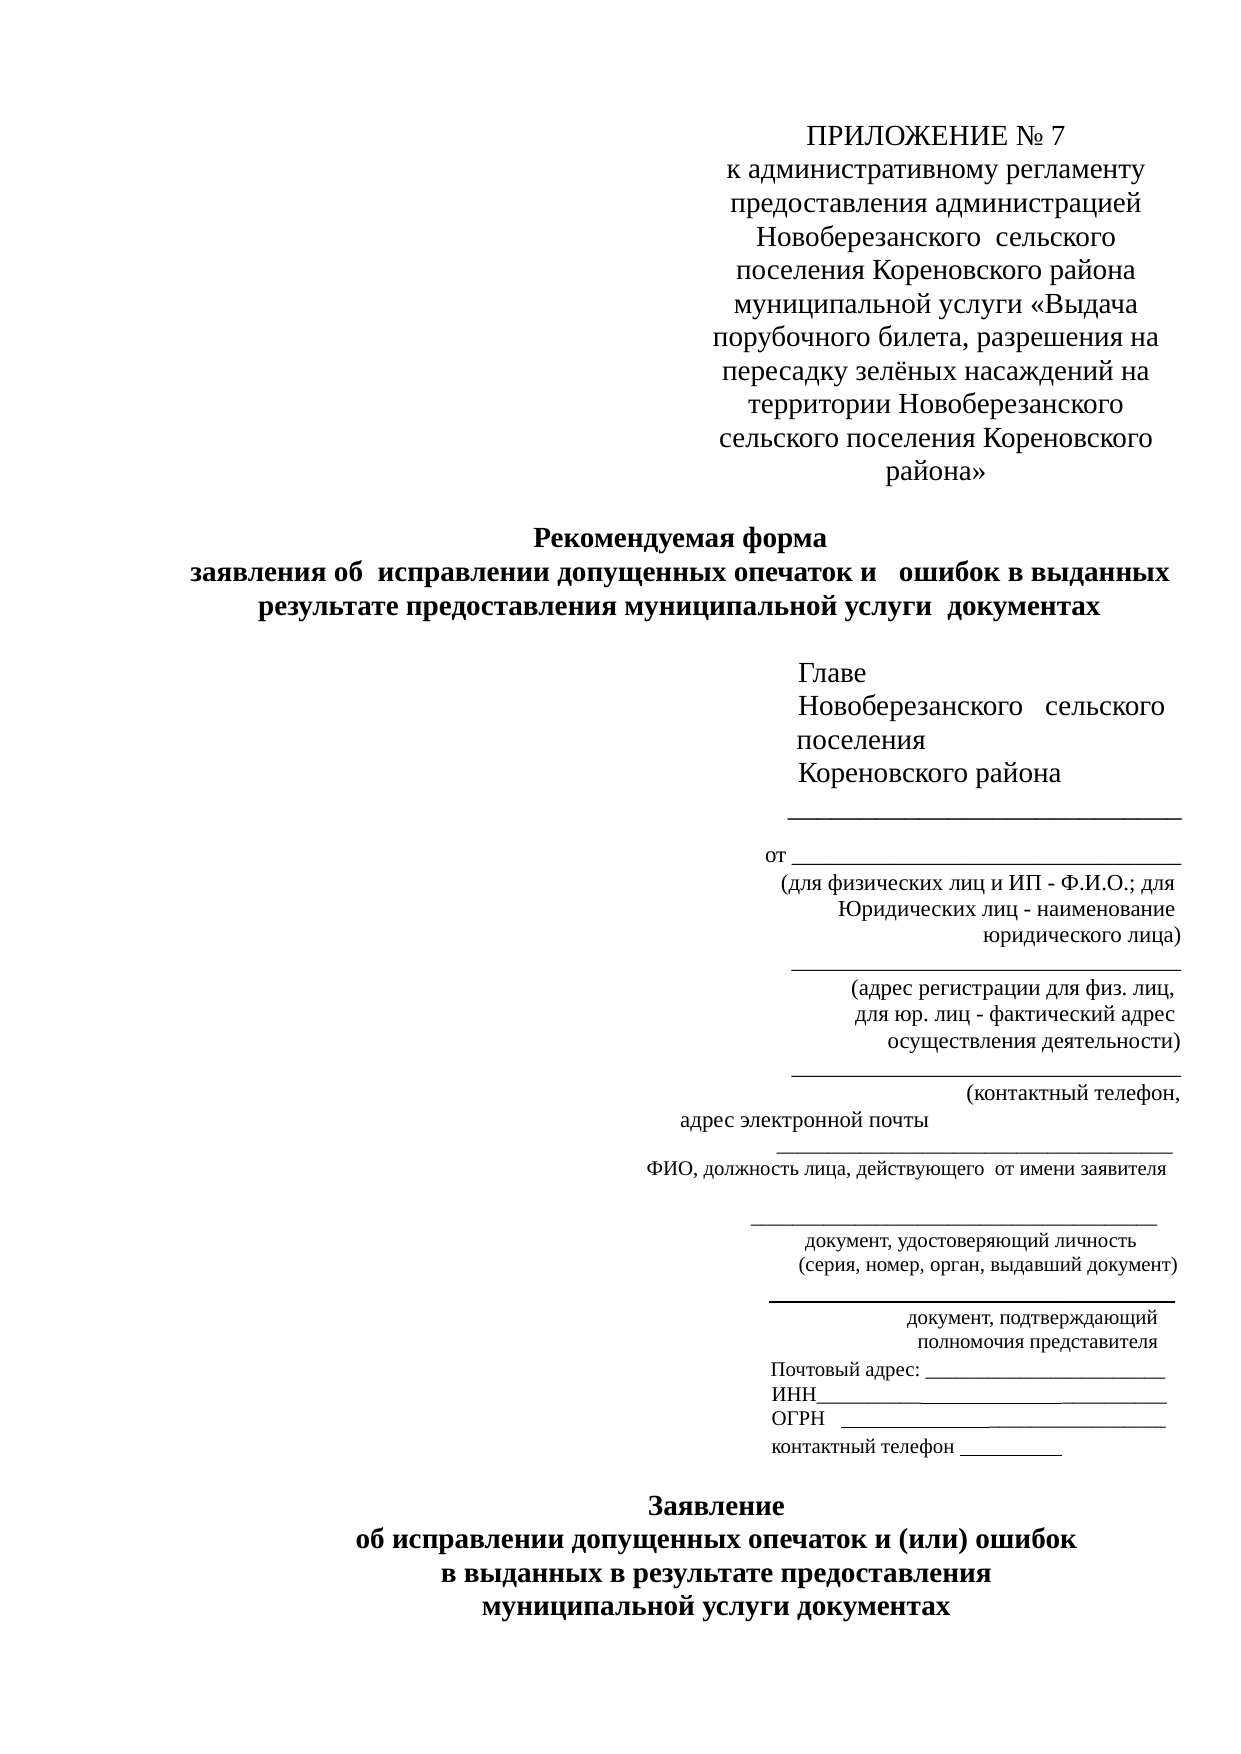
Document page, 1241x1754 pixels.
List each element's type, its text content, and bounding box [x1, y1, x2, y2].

text ФИО, должность лица, действующего от имени заявителя [620, 1156, 1181, 1180]
table_header ПРИЛОЖЕНИЕ № 7 к административному регламенту предоставления администрацией Новоберезанского сельского поселения Кореновского района муниципальной услуги «Выдача порубочного билета, разрешения на пересадку зелёных насаждений на территории Новоберезанского сельского поселения Кореновского района» [679, 118, 1192, 521]
text контактный телефон [546, 1430, 1181, 1459]
text Кореновского района [177, 755, 1181, 789]
text муниципальной услуги документах [177, 1588, 1181, 1622]
text Заявление [177, 1488, 1181, 1521]
text (серия, номер, орган, выдавший документ) [620, 1252, 1181, 1276]
text ______________________________________ [546, 1132, 1181, 1156]
text Рекомендуемая форма [177, 521, 1181, 554]
text (для физических лиц и ИП - Ф.И.О.; для [177, 868, 1181, 895]
text ___________________________ [591, 789, 1181, 822]
text от __________________________________ [177, 835, 1181, 868]
text заявления об исправлении допущенных опечаток и ошибок в выданных результате предоставления муниципальной услуги документах [177, 554, 1181, 621]
text адрес электронной почты [177, 1106, 1181, 1132]
text в выданных в результате предоставления [177, 1555, 1181, 1588]
text _______________________________________ [620, 1180, 1181, 1228]
text __________________________________ [177, 1053, 1181, 1079]
text ОГРН _________________ [546, 1406, 1181, 1430]
text (адрес регистрации для физ. лиц, [177, 974, 1181, 1000]
text (контактный телефон, [177, 1079, 1181, 1106]
text Новоберезанского сельского поселения [177, 688, 1181, 755]
text Юридических лиц - наименование [177, 895, 1181, 921]
text об исправлении допущенных опечаток и (или) ошибок [177, 1521, 1181, 1555]
text документ, подтверждающий [546, 1305, 1181, 1329]
text Почтовый адрес: _______________________ [546, 1353, 1181, 1382]
text _________ [546, 1276, 1181, 1305]
text осуществления деятельности) [177, 1027, 1181, 1053]
text Главе [177, 655, 1181, 688]
text документ, удостоверяющий личность [177, 1228, 1181, 1252]
text ИНН__________ __________ [546, 1382, 1181, 1406]
text полномочия представителя [546, 1329, 1181, 1353]
table_header [166, 118, 679, 521]
text __________________________________ [177, 948, 1181, 974]
text юридического лица) [177, 921, 1181, 948]
text для юр. лиц - фактический адрес [177, 1000, 1181, 1027]
